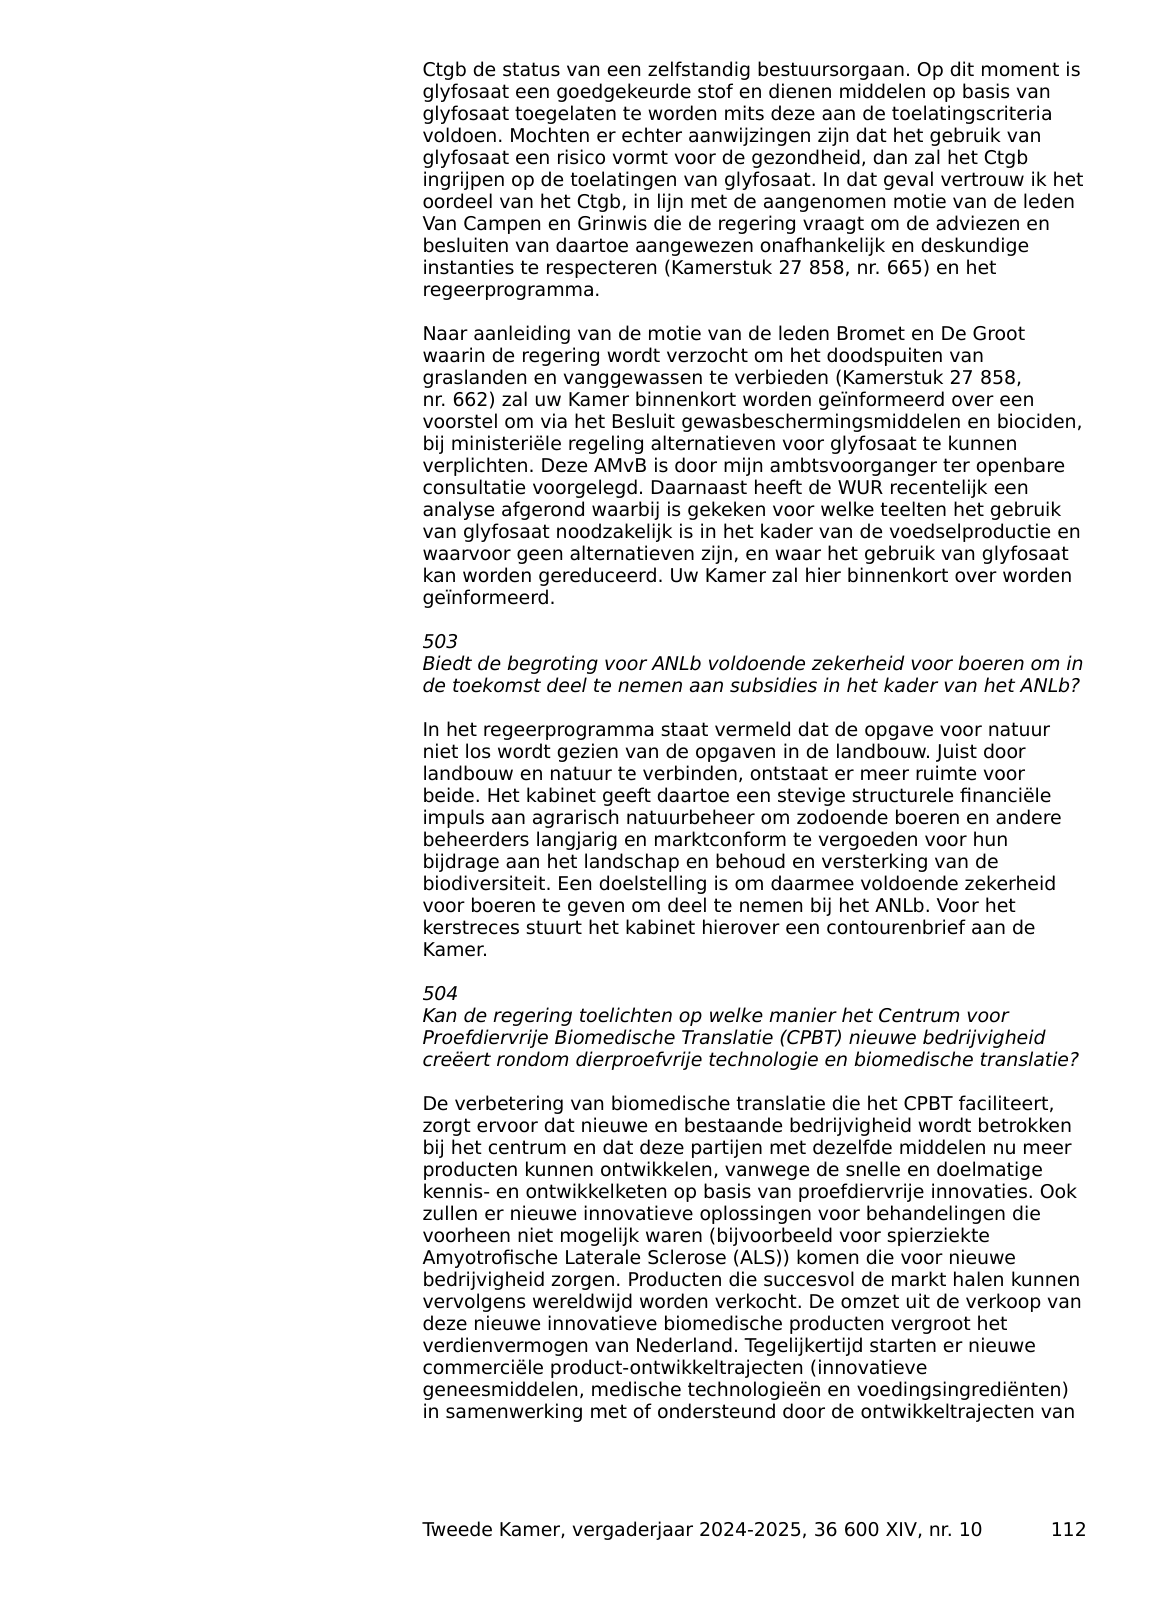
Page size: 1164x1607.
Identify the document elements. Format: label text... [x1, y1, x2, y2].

text In het regeerprogramma staat vermeld dat de opgave voor natuur niet los wordt gezien van de opgaven in de landbouw. Juist door landbouw en natuur te verbinden, ontstaat er meer ruimte voor beide. Het kabinet geeft daartoe een stevige structurele financiële impuls aan agrarisch natuurbeheer om zodoende boeren en andere beheerders langjarig en marktconform te vergoeden voor hun bijdrage aan het landschap en behoud en versterking van de biodiversiteit. Een doelstelling is om daarmee voldoende zekerheid voor boeren te geven om deel te nemen bij het ANLb. Voor het kerstreces stuurt het kabinet hierover een contourenbrief aan de Kamer. [422, 719, 1087, 961]
text De verbetering van biomedische translatie die het CPBT faciliteert, zorgt ervoor dat nieuwe en bestaande bedrijvigheid wordt betrokken bij het centrum en dat deze partijen met dezelfde middelen nu meer producten kunnen ontwikkelen, vanwege de snelle en doelmatige kennis- en ontwikkelketen op basis van proefdiervrije innovaties. Ook zullen er nieuwe innovatieve oplossingen voor behandelingen die voorheen niet mogelijk waren (bijvoorbeeld voor spierziekte Amyotrofische Laterale Sclerose (ALS)) komen die voor nieuwe bedrijvigheid zorgen. Producten die succesvol de markt halen kunnen vervolgens wereldwijd worden verkocht. De omzet uit de verkoop van deze nieuwe innovatieve biomedische producten vergroot het verdienvermogen van Nederland. Tegelijkertijd starten er nieuwe commerciële product-ontwikkeltrajecten (innovatieve geneesmiddelen, medische technologieën en voedingsingrediënten) in samenwerking met of ondersteund door de ontwikkeltrajecten van [422, 1093, 1087, 1423]
text 503 [422, 631, 1087, 653]
text 504 [422, 983, 1087, 1005]
text Ctgb de status van een zelfstandig bestuursorgaan. Op dit moment is glyfosaat een goedgekeurde stof en dienen middelen op basis van glyfosaat toegelaten te worden mits deze aan de toelatingscriteria voldoen. Mochten er echter aanwijzingen zijn dat het gebruik van glyfosaat een risico vormt voor de gezondheid, dan zal het Ctgb ingrijpen op de toelatingen van glyfosaat. In dat geval vertrouw ik het oordeel van het Ctgb, in lijn met de aangenomen motie van de leden Van Campen en Grinwis die de regering vraagt om de adviezen en besluiten van daartoe aangewezen onafhankelijk en deskundige instanties te respecteren (Kamerstuk 27 858, nr. 665) en het regeerprogramma. [422, 59, 1087, 301]
text Naar aanleiding van de motie van de leden Bromet en De Groot waarin de regering wordt verzocht om het doodspuiten van graslanden en vanggewassen te verbieden (Kamerstuk 27 858, nr. 662) zal uw Kamer binnenkort worden geïnformeerd over een voorstel om via het Besluit gewasbeschermingsmiddelen en biociden, bij ministeriële regeling alternatieven voor glyfosaat te kunnen verplichten. Deze AMvB is door mijn ambtsvoorganger ter openbare consultatie voorgelegd. Daarnaast heeft de WUR recentelijk een analyse afgerond waarbij is gekeken voor welke teelten het gebruik van glyfosaat noodzakelijk is in het kader van de voedselproductie en waarvoor geen alternatieven zijn, en waar het gebruik van glyfosaat kan worden gereduceerd. Uw Kamer zal hier binnenkort over worden geïnformeerd. [422, 323, 1087, 609]
text Biedt de begroting voor ANLb voldoende zekerheid voor boeren om in de toekomst deel te nemen aan subsidies in het kader van het ANLb? [422, 653, 1087, 697]
text Kan de regering toelichten op welke manier het Centrum voor Proefdiervrije Biomedische Translatie (CPBT) nieuwe bedrijvigheid creëert rondom dierproefvrije technologie en biomedische translatie? [422, 1005, 1087, 1071]
